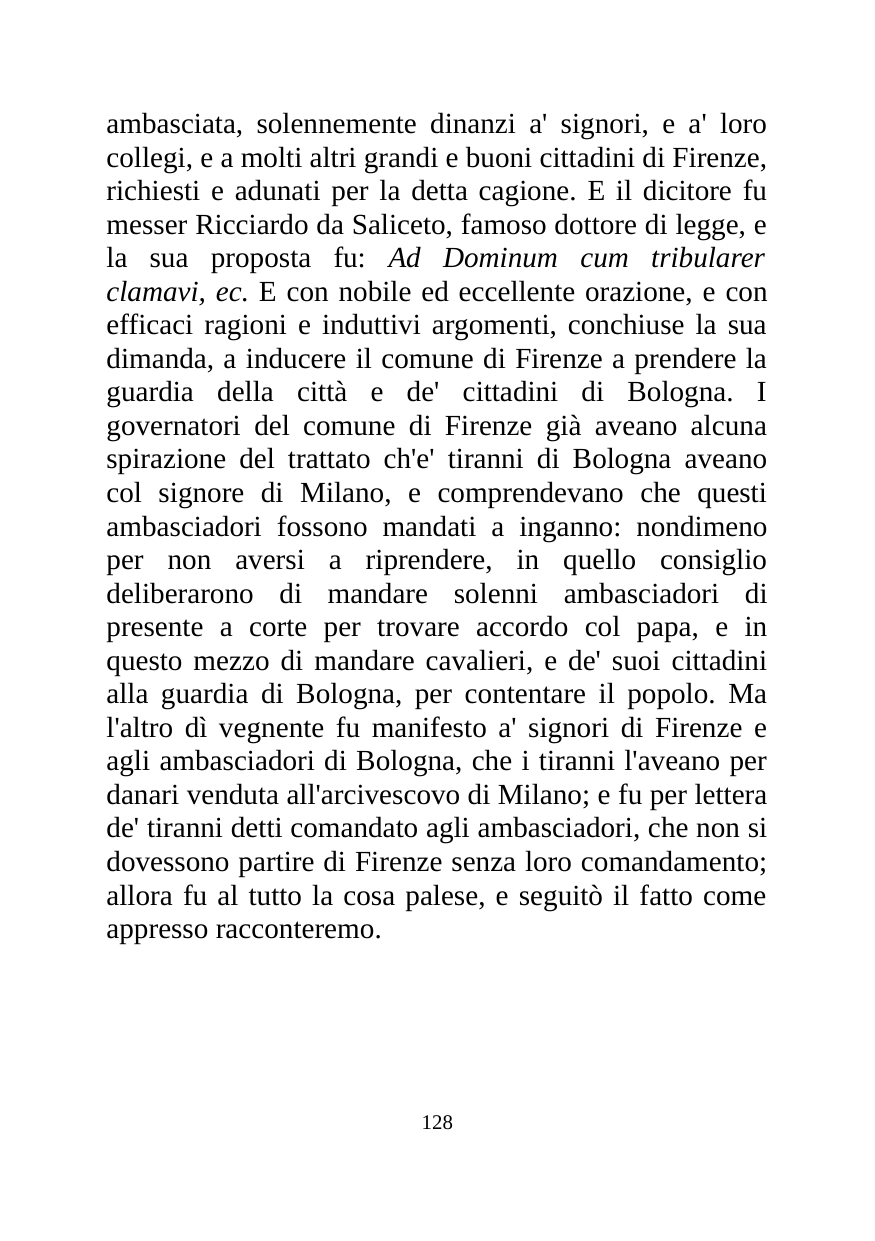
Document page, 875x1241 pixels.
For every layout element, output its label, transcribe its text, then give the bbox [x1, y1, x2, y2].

text ambasciata, solennemente dinanzi a' signori, e a' loro collegi, e a molti altri grandi e buoni cittadini di Firenze, richiesti e adunati per la detta cagione. E il dicitore fu messer Ricciardo da Saliceto, famoso dottore di legge, e la sua proposta fu: Ad Dominum cum tribularer clamavi, ec. E con nobile ed eccellente orazione, e con efficaci ragioni e induttivi argomenti, conchiuse la sua dimanda, a inducere il comune di Firenze a prendere la guardia della città e de' cittadini di Bologna. I governatori del comune di Firenze già aveano alcuna spirazione del trattato ch'e' tiranni di Bologna aveano col signore di Milano, e comprendevano che questi ambasciadori fossono mandati a inganno: nondimeno per non aversi a riprendere, in quello consiglio deliberarono di mandare solenni ambasciadori di presente a corte per trovare accordo col papa, e in questo mezzo di mandare cavalieri, e de' suoi cittadini alla guardia di Bologna, per contentare il popolo. Ma l'altro dì vegnente fu manifesto a' signori di Firenze e agli ambasciadori di Bologna, che i tiranni l'aveano per danari venduta all'arcivescovo di Milano; e fu per lettera de' tiranni detti comandato agli ambasciadori, che non si dovessono partire di Firenze senza loro comandamento; allora fu al tutto la cosa palese, e seguitò il fatto come appresso racconteremo. [106, 106, 768, 945]
